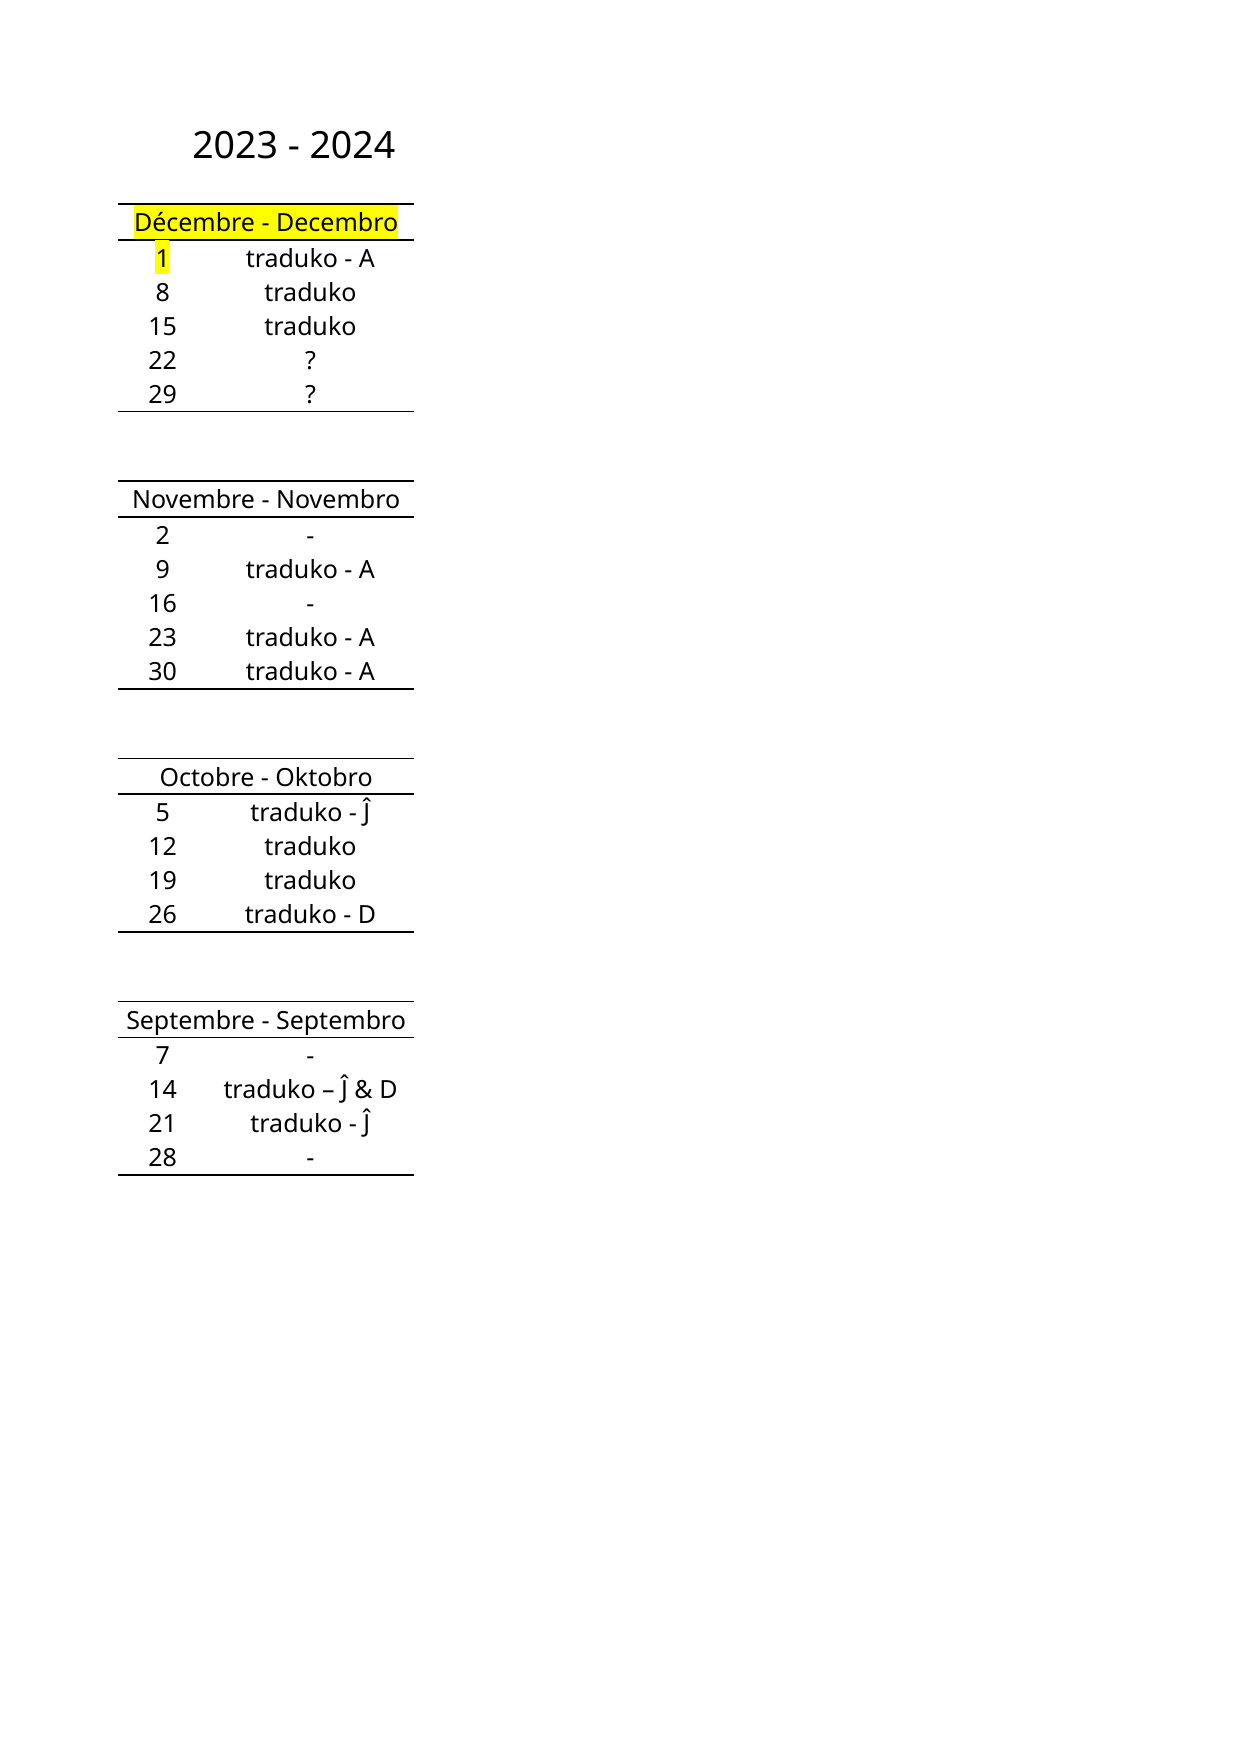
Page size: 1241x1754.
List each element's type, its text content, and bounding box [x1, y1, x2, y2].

table_cell traduko - A [207, 552, 414, 586]
table_cell 28 [118, 1140, 207, 1174]
table_cell traduko [207, 829, 414, 863]
table_cell traduko – Ĵ & D [207, 1072, 414, 1106]
table_cell 5 [118, 795, 207, 829]
table_cell 7 [118, 1038, 207, 1072]
table_cell traduko [207, 309, 414, 343]
table_cell 29 [118, 377, 207, 411]
table_cell traduko - Ĵ [207, 795, 414, 829]
table_cell traduko [207, 275, 414, 308]
table_cell 1 [118, 241, 207, 274]
table_cell 2 [118, 518, 207, 552]
table_cell ? [207, 343, 414, 377]
table_cell traduko - D [207, 897, 414, 931]
table_header Septembre - Septembro [118, 1002, 414, 1036]
table_cell 22 [118, 343, 207, 377]
table_cell 26 [118, 897, 207, 931]
table_cell 19 [118, 863, 207, 897]
table_header Novembre - Novembro [118, 482, 414, 516]
table_header Octobre - Oktobro [118, 759, 414, 793]
table_cell 21 [118, 1106, 207, 1140]
table_cell - [207, 518, 414, 552]
table_cell traduko [207, 863, 414, 897]
table_cell 23 [118, 620, 207, 654]
table_cell traduko - A [207, 620, 414, 654]
table_cell 16 [118, 586, 207, 620]
table_cell 9 [118, 552, 207, 586]
table_cell traduko - Ĵ [207, 1106, 414, 1140]
table_cell - [207, 586, 414, 620]
table_cell - [207, 1038, 414, 1072]
table_cell 15 [118, 309, 207, 343]
table_cell - [207, 1140, 414, 1174]
table_cell ? [207, 377, 414, 411]
table_cell traduko - A [207, 241, 414, 274]
table_header Décembre - Decembro [118, 205, 414, 239]
table_cell 8 [118, 275, 207, 308]
text 2023 - 2024 [118, 118, 1122, 169]
table_cell 30 [118, 654, 207, 688]
table_cell traduko - A [207, 654, 414, 688]
table_cell 14 [118, 1072, 207, 1106]
table_cell 12 [118, 829, 207, 863]
